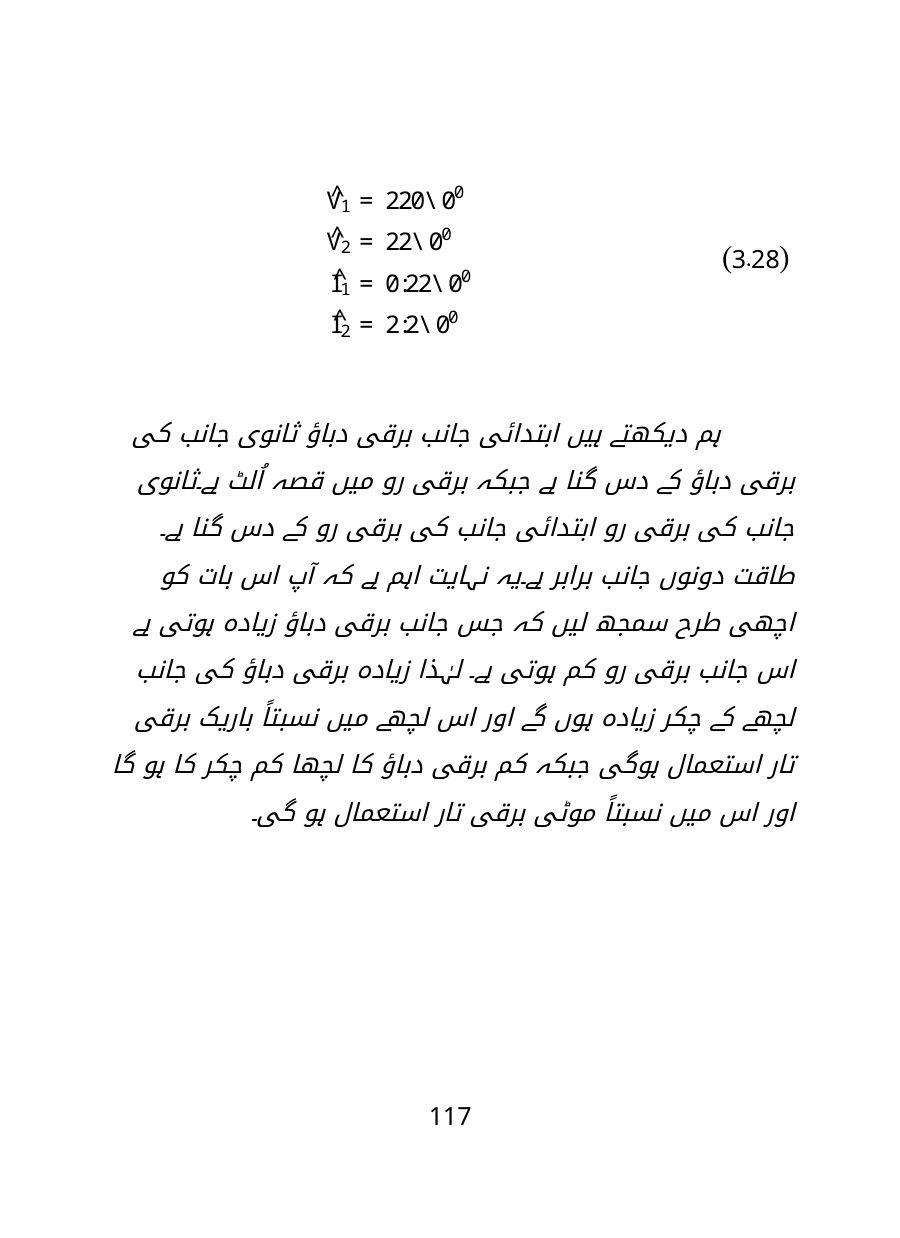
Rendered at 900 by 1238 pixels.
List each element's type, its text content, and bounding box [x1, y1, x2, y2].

table_header (3.28) [702, 169, 795, 363]
table_header [105, 169, 702, 363]
text ہم دیکھتے ہیں ابتدائی جانب برقی دباؤ ثانوی جانب کی برقی دباؤ کے دس گنا ہے جبکہ برقی رو میں قصہ اُلٹ ہے۔ثانوی جانب کی برقی رو ابتدائی جانب کی برقی رو کے دس گنا ہے۔طاقت دونوں جانب برابر ہے۔یہ نہایت اہم ہے کہ آپ اس بات کو اچھی طرح سمجھ لیں کہ جس جانب برقی دباؤ زیادہ ہوتی ہے اس جانب برقی رو کم ہوتی ہے۔ لہٰذا زیادہ برقی دباؤ کی جانب لچھے کے چکر زیادہ ہوں گے اور اس لچھے میں نسبتاً باریک برقی تار استعمال ہوگی جبکہ کم برقی دباؤ کا لچھا کم چکر کا ہو گا اور اس میں نسبتاً موٹی برقی تار استعمال ہو گی۔ [105, 410, 795, 836]
